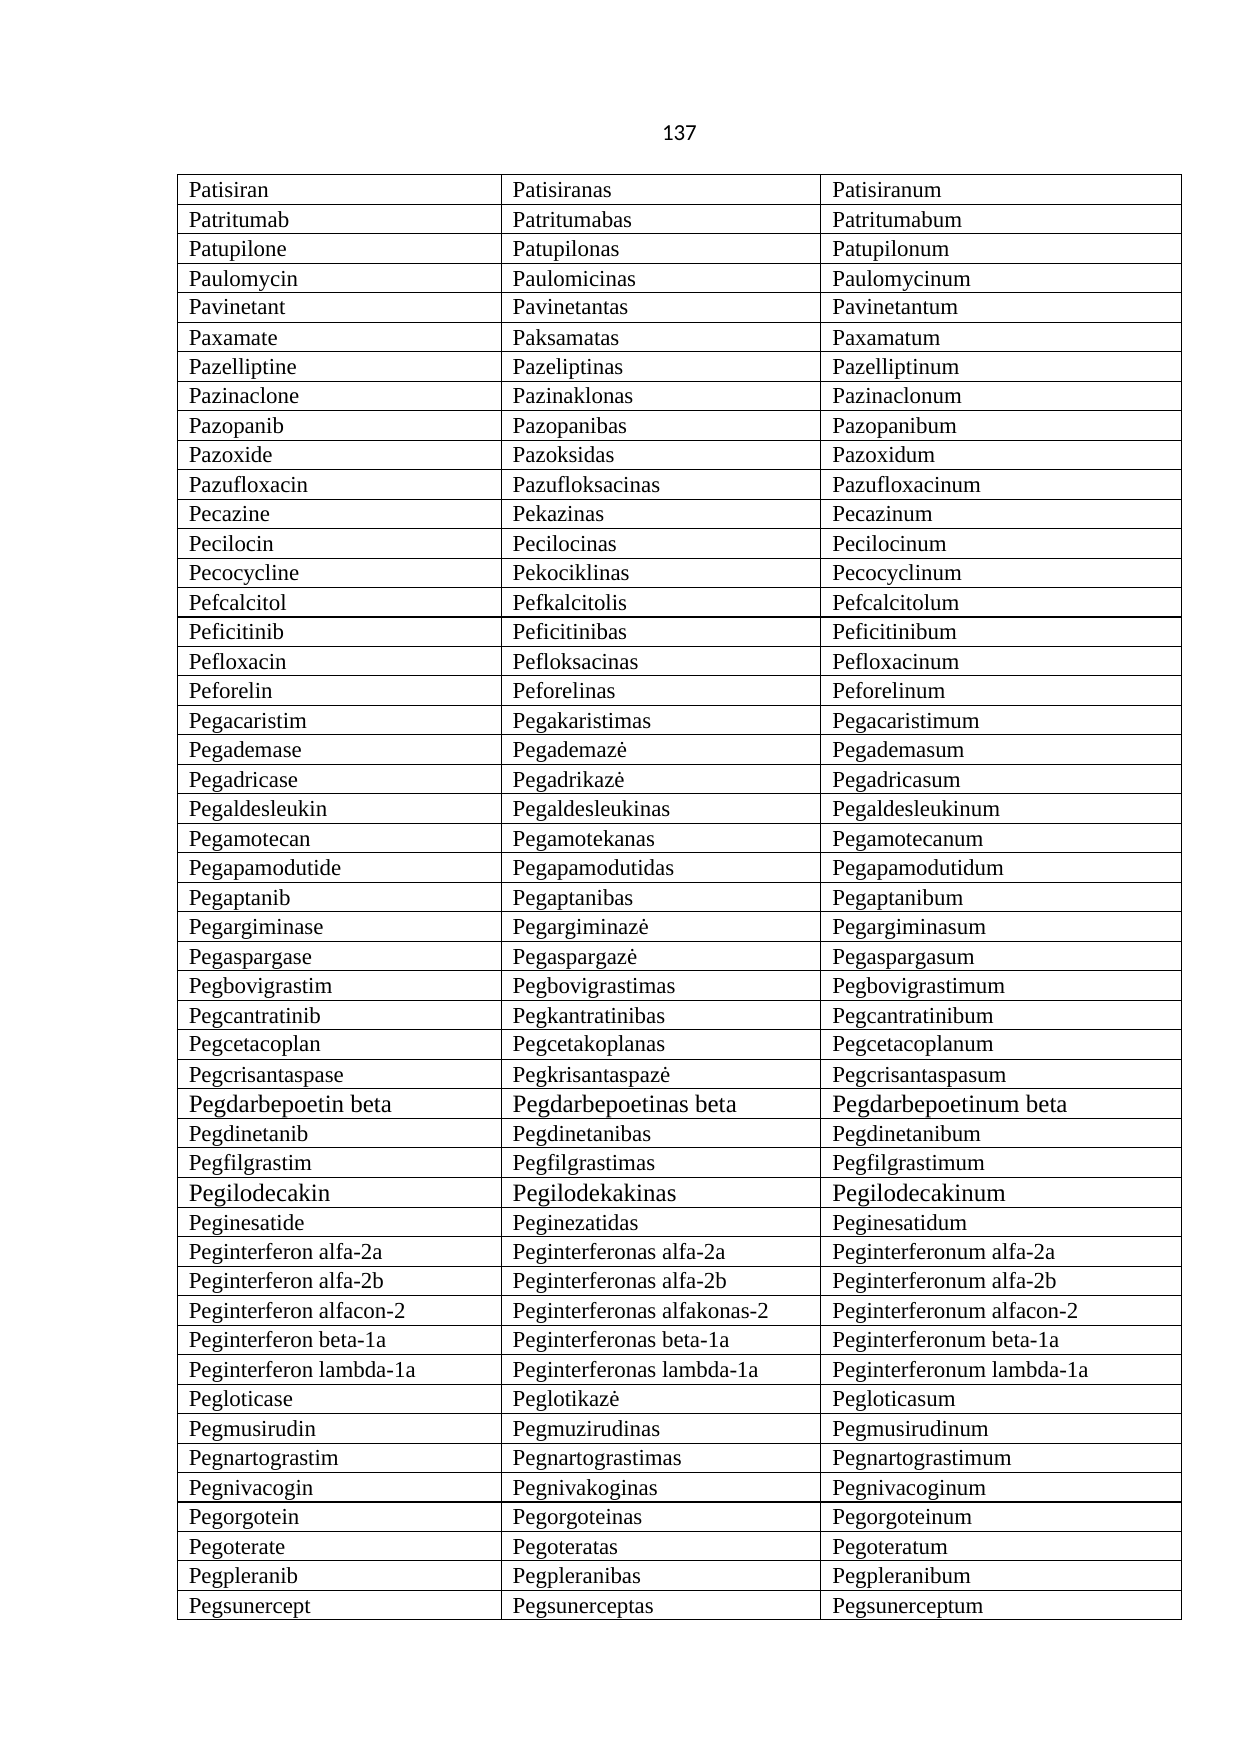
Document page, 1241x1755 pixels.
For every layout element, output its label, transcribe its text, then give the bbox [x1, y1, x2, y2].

table_cell Pegaspargasum [821, 942, 1181, 970]
table_cell Pegapamodutide [178, 853, 501, 882]
table_cell Peforelinum [821, 676, 1181, 705]
table_cell Pegpleranib [178, 1561, 501, 1590]
table_cell Pecazine [178, 500, 501, 528]
table_cell Pegmusirudin [178, 1414, 501, 1442]
table_cell Pegamotecan [178, 824, 501, 852]
table_cell Pegsunerceptum [821, 1591, 1181, 1619]
table_cell Pazufloksacinas [502, 470, 820, 498]
table_cell Pegacaristim [178, 706, 501, 734]
table_cell Pegademasum [821, 735, 1181, 764]
table_cell Pazufloxacin [178, 470, 501, 498]
table_cell Pegargiminazė [502, 912, 820, 941]
table_cell Pegamotekanas [502, 824, 820, 852]
table_cell Peginterferonas lambda-1a [502, 1355, 820, 1383]
table_cell Peginterferonas beta-1a [502, 1326, 820, 1354]
table_cell Pegargiminase [178, 912, 501, 941]
table_cell Pazelliptinum [821, 352, 1181, 381]
table_cell Pegadricasum [821, 765, 1181, 793]
table_cell Pegdarbepoetinum beta [821, 1089, 1181, 1118]
table_cell Patisiranas [502, 175, 820, 204]
table_cell Peginterferonum alfacon-2 [821, 1296, 1181, 1324]
table_cell Pazopanib [178, 411, 501, 439]
table_cell Pazinaclonum [821, 382, 1181, 410]
table_cell Pegsunercept [178, 1591, 501, 1619]
table_cell Pecocycline [178, 559, 501, 587]
table_cell Peginterferonum beta-1a [821, 1326, 1181, 1354]
table_cell Pefkalcitolis [502, 588, 820, 616]
table_cell Pegaldesleukinum [821, 794, 1181, 823]
table_cell Pegadricase [178, 765, 501, 793]
table_cell Paxamatum [821, 323, 1181, 351]
table_cell Peginterferonum alfa-2b [821, 1267, 1181, 1295]
table_cell Pegcetakoplanas [502, 1030, 820, 1058]
table_cell Pegdinetanibum [821, 1119, 1181, 1147]
table_cell Patupilonum [821, 234, 1181, 263]
table_cell Pegakaristimas [502, 706, 820, 734]
table_cell Pazoksidas [502, 441, 820, 469]
table_cell Pegargiminasum [821, 912, 1181, 941]
table_cell Pazoxidum [821, 441, 1181, 469]
table_cell Pegaldesleukin [178, 794, 501, 823]
table_cell Pazeliptinas [502, 352, 820, 381]
table_cell Pegoteratas [502, 1532, 820, 1560]
table_cell Pegademazė [502, 735, 820, 764]
table_cell Pegsunerceptas [502, 1591, 820, 1619]
table_cell Pefloksacinas [502, 647, 820, 675]
table_cell Pegacaristimum [821, 706, 1181, 734]
table_cell Pegmusirudinum [821, 1414, 1181, 1442]
table_cell Pegkantratinibas [502, 1001, 820, 1029]
table_cell Paksamatas [502, 323, 820, 351]
table_cell Pecocyclinum [821, 559, 1181, 587]
table_cell Pegloticasum [821, 1385, 1181, 1413]
table_cell Pegaspargazė [502, 942, 820, 970]
table_cell Pegapamodutidas [502, 853, 820, 882]
table_cell Peficitinibas [502, 618, 820, 646]
table_cell Peginezatidas [502, 1208, 820, 1236]
table_cell Pecilocinas [502, 529, 820, 557]
table_cell Pegilodecakin [178, 1178, 501, 1207]
table_cell Pegaptanib [178, 883, 501, 911]
table_cell Pegorgotein [178, 1503, 501, 1531]
table_cell Pegpleranibas [502, 1561, 820, 1590]
table_cell Pegapamodutidum [821, 853, 1181, 882]
table_cell Pegorgoteinas [502, 1503, 820, 1531]
table_cell Pegdinetanibas [502, 1119, 820, 1147]
table_cell Pefloxacin [178, 647, 501, 675]
table_cell Pegnartograstimum [821, 1444, 1181, 1472]
table_cell Peginesatide [178, 1208, 501, 1236]
table_cell Pegpleranibum [821, 1561, 1181, 1590]
table_cell Pegbovigrastim [178, 971, 501, 999]
table_cell Pegaspargase [178, 942, 501, 970]
table_cell Pegadrikazė [502, 765, 820, 793]
table_cell Peginterferon beta-1a [178, 1326, 501, 1354]
table_cell Pazopanibum [821, 411, 1181, 439]
table_cell Pegdinetanib [178, 1119, 501, 1147]
table_cell Peginterferonas alfa-2a [502, 1237, 820, 1266]
table_cell Pegaldesleukinas [502, 794, 820, 823]
table_cell Pegnivacoginum [821, 1473, 1181, 1501]
table_cell Pegilodecakinum [821, 1178, 1181, 1207]
table_cell Pegilodekakinas [502, 1178, 820, 1207]
table_cell Pegamotecanum [821, 824, 1181, 852]
table_cell Pazinaclone [178, 382, 501, 410]
table_cell Pegcetacoplanum [821, 1030, 1181, 1058]
table_cell Patupilonas [502, 234, 820, 263]
table_cell Pegnartograstimas [502, 1444, 820, 1472]
table_cell Pazinaklonas [502, 382, 820, 410]
table_cell Peforelinas [502, 676, 820, 705]
table_cell Paxamate [178, 323, 501, 351]
table_cell Pegoterate [178, 1532, 501, 1560]
table_cell Pazopanibas [502, 411, 820, 439]
table_cell Pavinetant [178, 293, 501, 322]
table_cell Peginesatidum [821, 1208, 1181, 1236]
table_cell Pegoteratum [821, 1532, 1181, 1560]
table_cell Pavinetantas [502, 293, 820, 322]
table_cell Pazufloxacinum [821, 470, 1181, 498]
table_cell Peginterferonas alfakonas-2 [502, 1296, 820, 1324]
table_cell Pegfilgrastimum [821, 1148, 1181, 1177]
table_cell Pegdarbepoetin beta [178, 1089, 501, 1118]
table_cell Paulomycinum [821, 264, 1181, 292]
table_cell Pegademase [178, 735, 501, 764]
table_cell Patritumabum [821, 205, 1181, 233]
table_cell Patupilone [178, 234, 501, 263]
table_cell Patisiranum [821, 175, 1181, 204]
table_cell Pegcetacoplan [178, 1030, 501, 1058]
table_cell Pegfilgrastimas [502, 1148, 820, 1177]
table_cell Peginterferonas alfa-2b [502, 1267, 820, 1295]
table_cell Pegaptanibum [821, 883, 1181, 911]
table_cell Pegaptanibas [502, 883, 820, 911]
table_cell Patritumabas [502, 205, 820, 233]
table_cell Patisiran [178, 175, 501, 204]
table_cell Peficitinibum [821, 618, 1181, 646]
table_cell Pefcalcitolum [821, 588, 1181, 616]
table_cell Peginterferon alfacon-2 [178, 1296, 501, 1324]
table_cell Patritumab [178, 205, 501, 233]
table_cell Pegdarbepoetinas beta [502, 1089, 820, 1118]
table_cell Pegorgoteinum [821, 1503, 1181, 1531]
table_cell Peginterferon lambda-1a [178, 1355, 501, 1383]
table_cell Pegloticase [178, 1385, 501, 1413]
table_cell Pavinetantum [821, 293, 1181, 322]
table_cell Pecilocin [178, 529, 501, 557]
table_cell Pefcalcitol [178, 588, 501, 616]
table_cell Pegfilgrastim [178, 1148, 501, 1177]
table_cell Pecazinum [821, 500, 1181, 528]
table_cell Peforelin [178, 676, 501, 705]
table_cell Pegcantratinibum [821, 1001, 1181, 1029]
table_cell Pefloxacinum [821, 647, 1181, 675]
table_cell Pegmuzirudinas [502, 1414, 820, 1442]
table_cell Pegnivacogin [178, 1473, 501, 1501]
table_cell Pekociklinas [502, 559, 820, 587]
table_cell Peficitinib [178, 618, 501, 646]
table_cell Pegcantratinib [178, 1001, 501, 1029]
table_cell Paulomycin [178, 264, 501, 292]
table_cell Peginterferonum alfa-2a [821, 1237, 1181, 1266]
table_cell Peginterferonum lambda-1a [821, 1355, 1181, 1383]
table_cell Pegbovigrastimum [821, 971, 1181, 999]
table_cell Peginterferon alfa-2b [178, 1267, 501, 1295]
table_cell Peginterferon alfa-2a [178, 1237, 501, 1266]
table_cell Pegcrisantaspase [178, 1060, 501, 1088]
table_cell Pazoxide [178, 441, 501, 469]
table_cell Peglotikazė [502, 1385, 820, 1413]
table_cell Pegcrisantaspasum [821, 1060, 1181, 1088]
table_cell Pecilocinum [821, 529, 1181, 557]
table_cell Pegnivakoginas [502, 1473, 820, 1501]
table_cell Pegnartograstim [178, 1444, 501, 1472]
table_cell Pazelliptine [178, 352, 501, 381]
table_cell Paulomicinas [502, 264, 820, 292]
table_cell Pegbovigrastimas [502, 971, 820, 999]
table_cell Pekazinas [502, 500, 820, 528]
table_cell Pegkrisantaspazė [502, 1060, 820, 1088]
